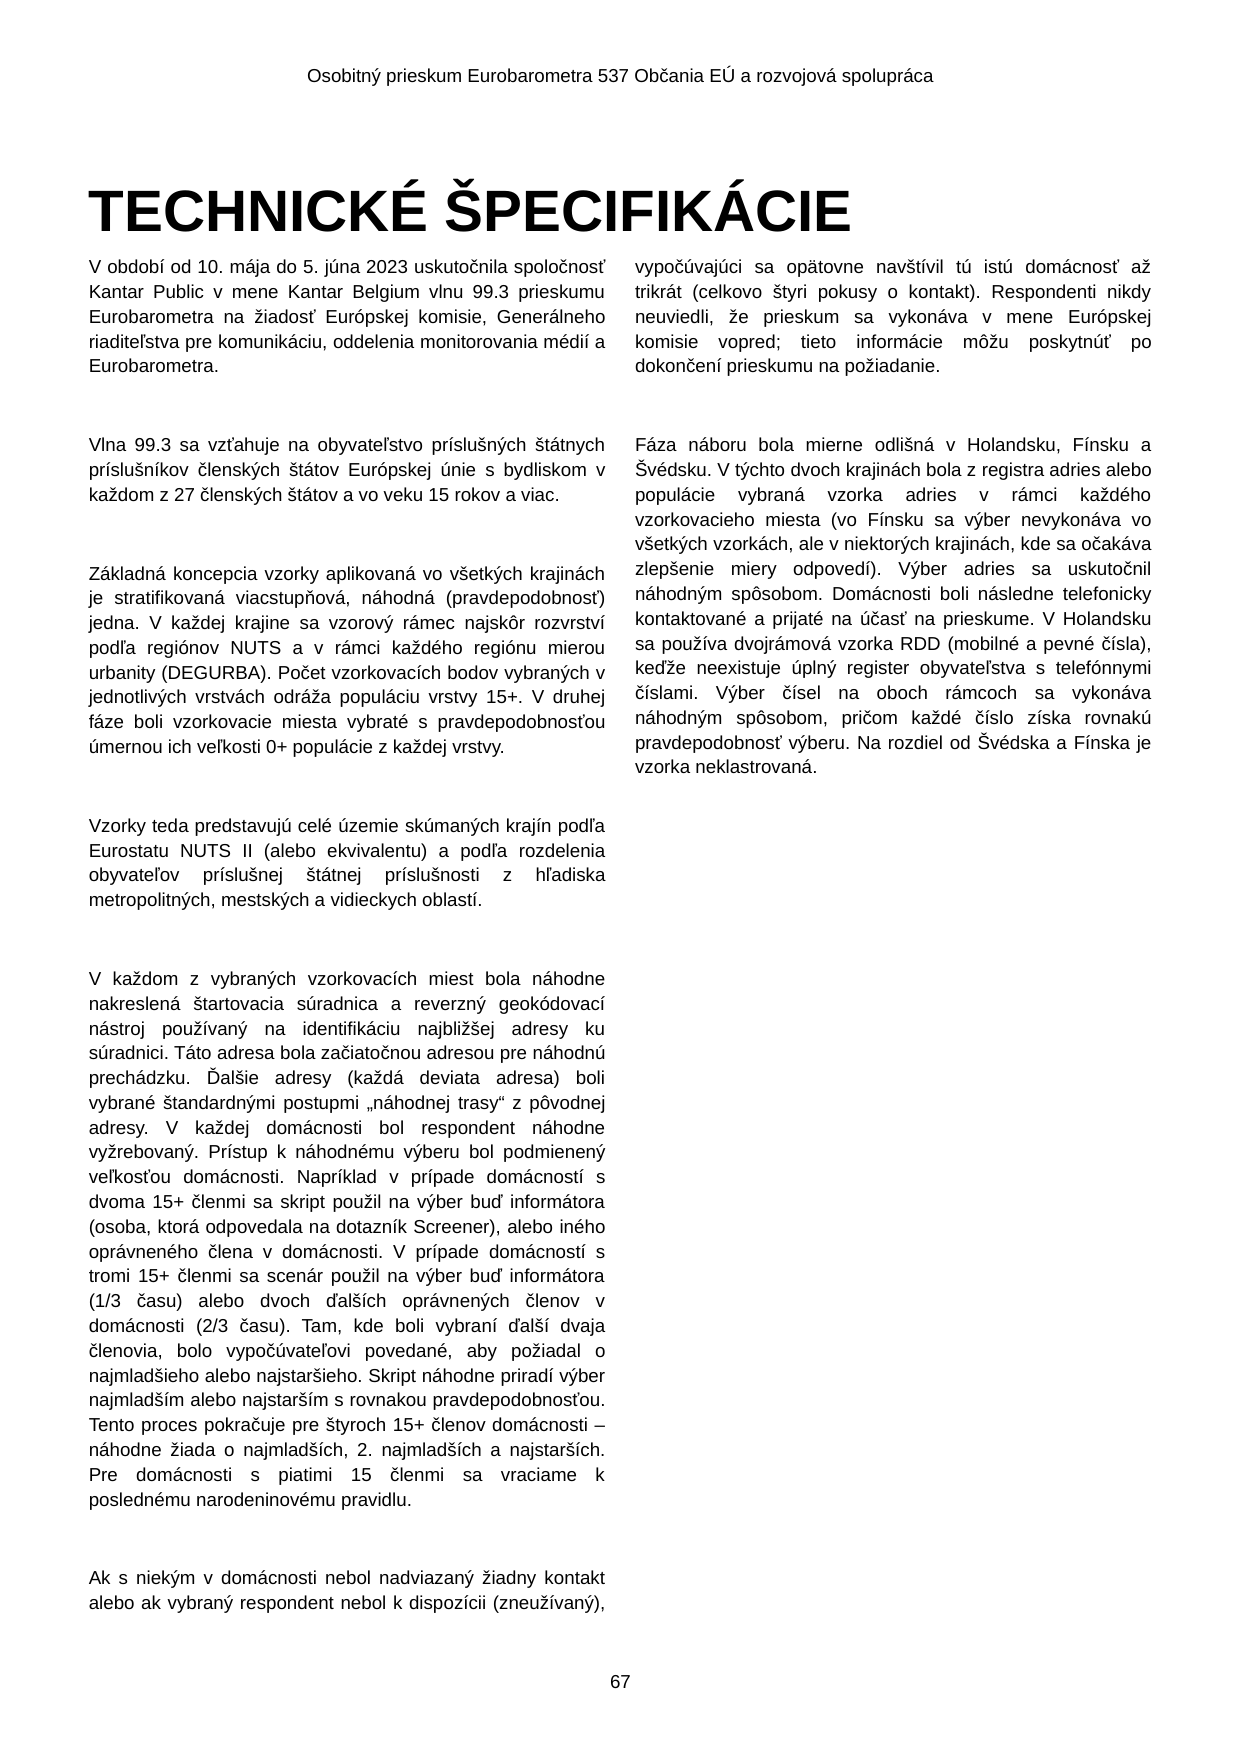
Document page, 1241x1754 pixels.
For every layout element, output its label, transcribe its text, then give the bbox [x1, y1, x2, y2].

text Fáza náboru bola mierne odlišná v Holandsku, Fínsku a Švédsku. V týchto dvoch krajinách bola z registra adries alebo populácie vybraná vzorka adries v rámci každého vzorkovacieho miesta (vo Fínsku sa výber nevykonáva vo všetkých vzorkách, ale v niektorých krajinách, kde sa očakáva zlepšenie miery odpovedí). Výber adries sa uskutočnil náhodným spôsobom. Domácnosti boli následne telefonicky kontaktované a prijaté na účasť na prieskume. V Holandsku sa používa dvojrámová vzorka RDD (mobilné a pevné čísla), keďže neexistuje úplný register obyvateľstva s telefónnymi číslami. Výber čísel na oboch rámcoch sa vykonáva náhodným spôsobom, pričom každé číslo získa rovnakú pravdepodobnosť výberu. Na rozdiel od Švédska a Fínska je vzorka neklastrovaná. [635, 434, 1152, 778]
text Vlna 99.3 sa vzťahuje na obyvateľstvo príslušných štátnych príslušníkov členských štátov Európskej únie s bydliskom v každom z 27 členských štátov a vo veku 15 rokov a viac. [88, 434, 605, 505]
text V období od 10. mája do 5. júna 2023 uskutočnila spoločnosť Kantar Public v mene Kantar Belgium vlnu 99.3 prieskumu Eurobarometra na žiadosť Európskej komisie, Generálneho riaditeľstva pre komunikáciu, oddelenia monitorovania médií a Eurobarometra. [88, 256, 605, 377]
text vypočúvajúci sa opätovne navštívil tú istú domácnosť až trikrát (celkovo štyri pokusy o kontakt). Respondenti nikdy neuviedli, že prieskum sa vykonáva v mene Európskej komisie vopred; tieto informácie môžu poskytnúť po dokončení prieskumu na požiadanie. [635, 256, 1152, 377]
text Základná koncepcia vzorky aplikovaná vo všetkých krajinách je stratifikovaná viacstupňová, náhodná (pravdepodobnosť) jedna. V každej krajine sa vzorový rámec najskôr rozvrství podľa regiónov NUTS a v rámci každého regiónu mierou urbanity (DEGURBA). Počet vzorkovacích bodov vybraných v jednotlivých vrstvách odráža populáciu vrstvy 15+. V druhej fáze boli vzorkovacie miesta vybraté s pravdepodobnosťou úmernou ich veľkosti 0+ populácie z každej vrstvy. [88, 562, 605, 757]
text Vzorky teda predstavujú celé územie skúmaných krajín podľa Eurostatu NUTS II (alebo ekvivalentu) a podľa rozdelenia obyvateľov príslušnej štátnej príslušnosti z hľadiska metropolitných, mestských a vidieckych oblastí. [88, 814, 605, 911]
text Ak s niekým v domácnosti nebol nadviazaný žiadny kontakt alebo ak vybraný respondent nebol k dispozícii (zneužívaný), [88, 1567, 605, 1613]
text V každom z vybraných vzorkovacích miest bola náhodne nakreslená štartovacia súradnica a reverzný geokódovací nástroj používaný na identifikáciu najbližšej adresy ku súradnici. Táto adresa bola začiatočnou adresou pre náhodnú prechádzku. Ďalšie adresy (každá deviata adresa) boli vybrané štandardnými postupmi „náhodnej trasy“ z pôvodnej adresy. V každej domácnosti bol respondent náhodne vyžrebovaný. Prístup k náhodnému výberu bol podmienený veľkosťou domácnosti. Napríklad v prípade domácností s dvoma 15+ členmi sa skript použil na výber buď informátora (osoba, ktorá odpovedala na dotazník Screener), alebo iného oprávneného člena v domácnosti. V prípade domácností s tromi 15+ členmi sa scenár použil na výber buď informátora (1/3 času) alebo dvoch ďalších oprávnených členov v domácnosti (2/3 času). Tam, kde boli vybraní ďalší dvaja členovia, bolo vypočúvateľovi povedané, aby požiadal o najmladšieho alebo najstaršieho. Skript náhodne priradí výber najmladším alebo najstarším s rovnakou pravdepodobnosťou. Tento proces pokračuje pre štyroch 15+ členov domácnosti – náhodne žiada o najmladších, 2. najmladších a najstarších. Pre domácnosti s piatimi 15 členmi sa vraciame k poslednému narodeninovému pravidlu. [88, 968, 605, 1510]
subtitle TECHNICKÉ ŠPECIFIKÁCIE [88, 176, 1152, 243]
